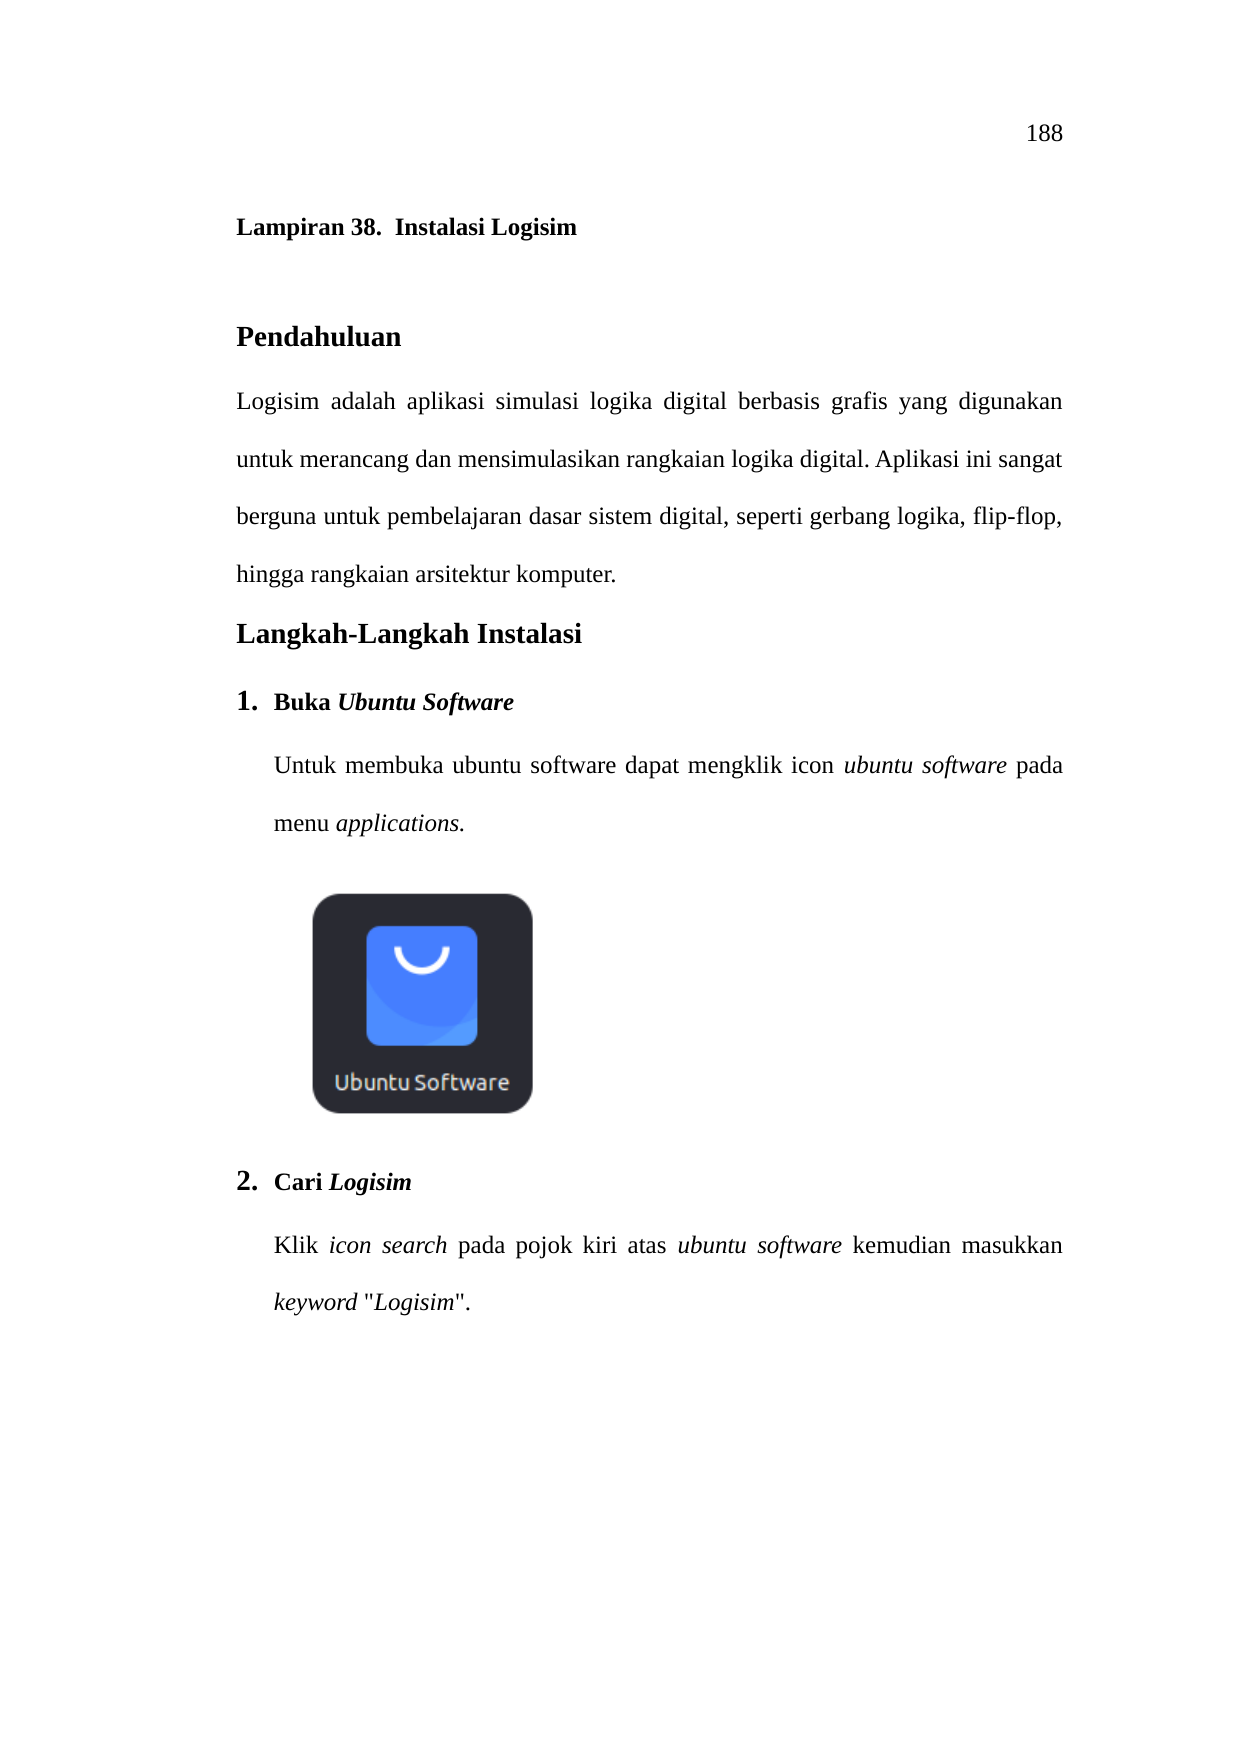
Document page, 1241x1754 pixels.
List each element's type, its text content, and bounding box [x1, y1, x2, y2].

text Langkah-Langkah Instalasi [236, 616, 1063, 650]
list Cari Logisim [236, 1163, 1063, 1196]
list Buka Ubuntu Software [236, 683, 1063, 717]
picture [276, 868, 573, 1132]
list Klik icon search pada pojok kiri atas ubuntu software kemudian masukkan keyword "Logisim". [236, 1230, 1063, 1316]
text Pendahuluan [236, 319, 1063, 353]
list Instalasi Logisim [236, 212, 1063, 241]
list Untuk membuka ubuntu software dapat mengklik icon ubuntu software pada menu applications. [236, 750, 1063, 837]
text Logisim adalah aplikasi simulasi logika digital berbasis grafis yang digunakan untuk merancang dan mensimulasikan rangkaian logika digital. Aplikasi ini sangat berguna untuk pembelajaran dasar sistem digital, seperti gerbang logika, flip-flop, hingga rangkaian arsitektur komputer. [236, 386, 1063, 587]
